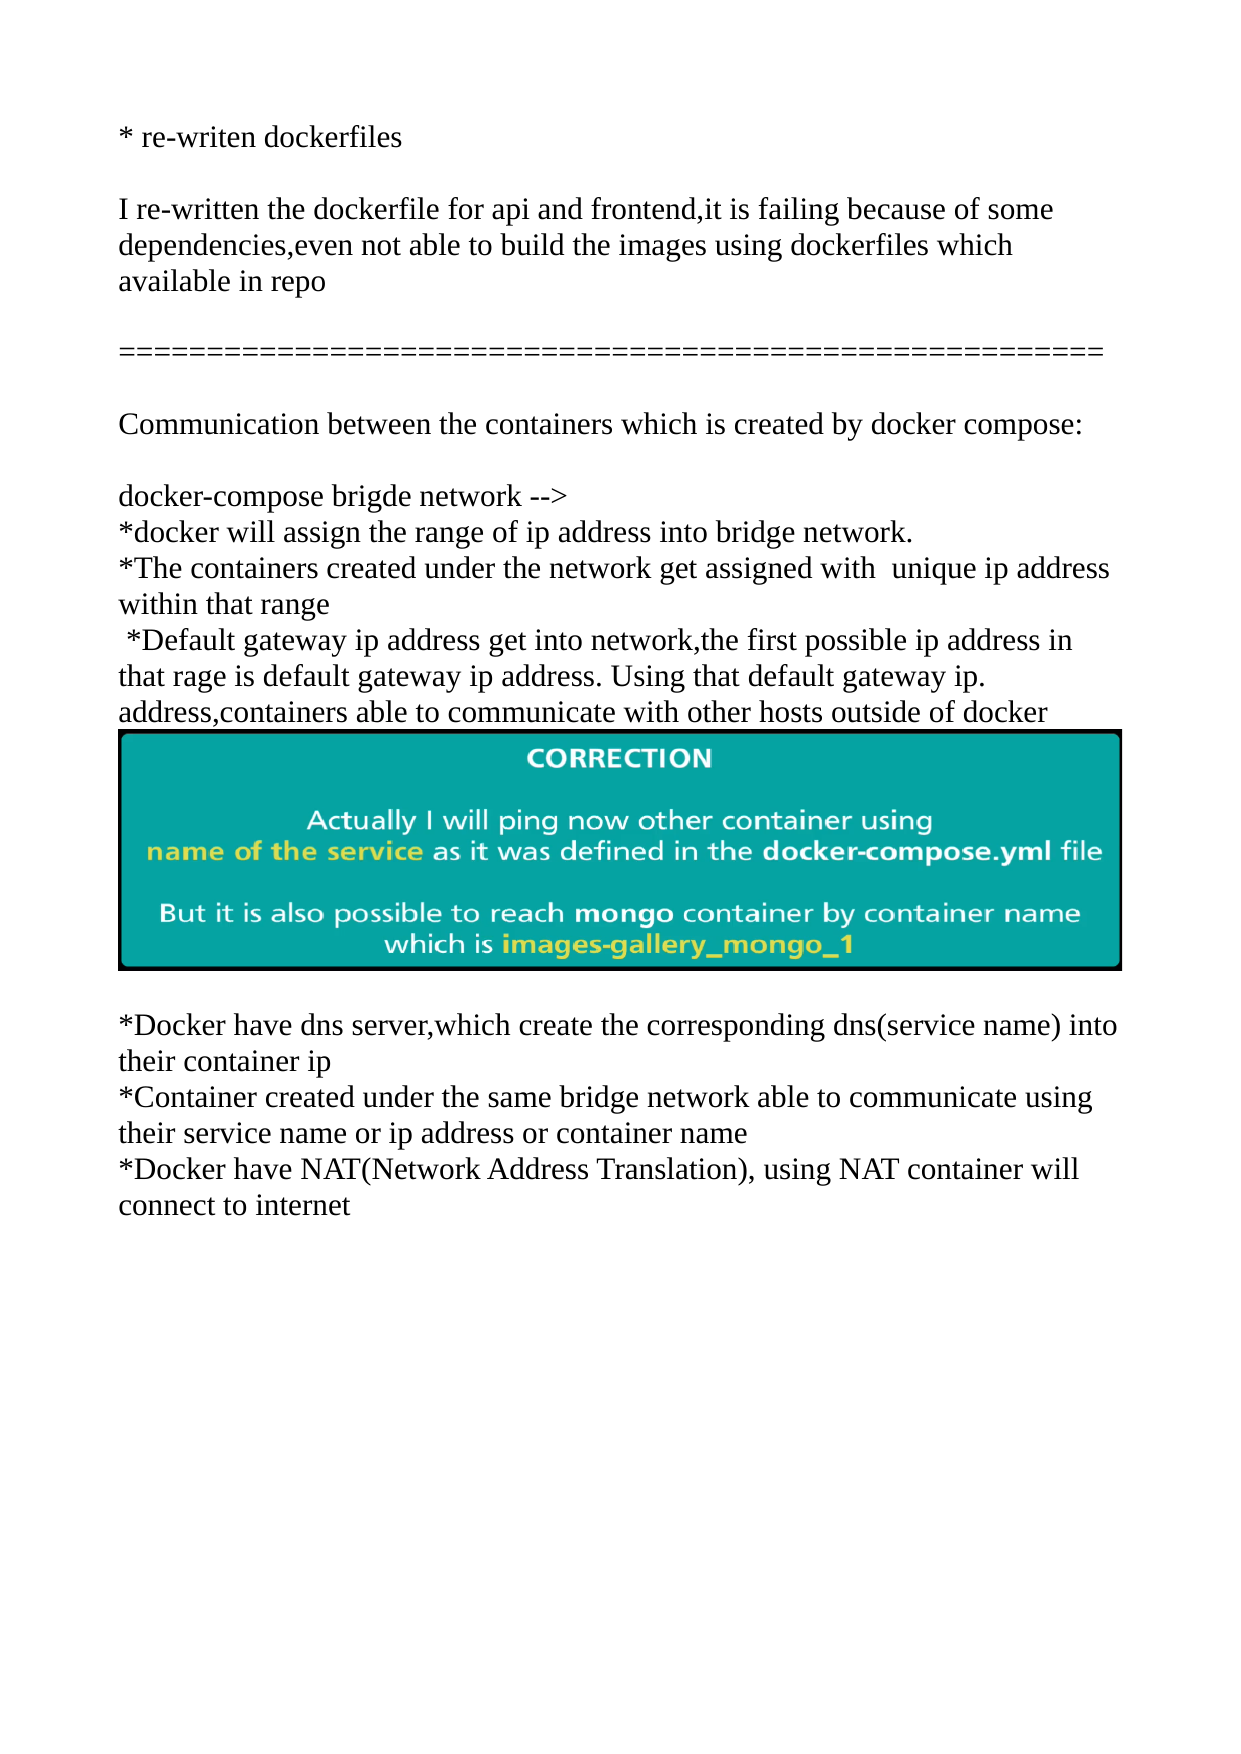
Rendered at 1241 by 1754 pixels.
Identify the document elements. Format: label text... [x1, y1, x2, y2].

picture [118, 729, 1123, 971]
text *The containers created under the network get assigned with unique ip address within that range [118, 549, 1122, 621]
text * re-writen dockerfiles [118, 118, 1122, 154]
text ======================================================== [118, 334, 1122, 370]
text *Docker have dns server,which create the corresponding dns(service name) into their container ip [118, 1006, 1122, 1078]
text I re-written the dockerfile for api and frontend,it is failing because of some dependencies,even not able to build the images using dockerfiles which available in repo [118, 190, 1122, 298]
text Communication between the containers which is created by docker compose: [118, 406, 1122, 442]
text *Container created under the same bridge network able to communicate using their service name or ip address or container name [118, 1078, 1122, 1150]
text docker-compose brigde network --> [118, 477, 1122, 513]
text *Default gateway ip address get into network,the first possible ip address in that rage is default gateway ip address. Using that default gateway ip. address,containers able to communicate with other hosts outside of docker [118, 621, 1122, 729]
text *Docker have NAT(Network Address Translation), using NAT container will connect to internet [118, 1150, 1122, 1222]
text *docker will assign the range of ip address into bridge network. [118, 513, 1122, 549]
